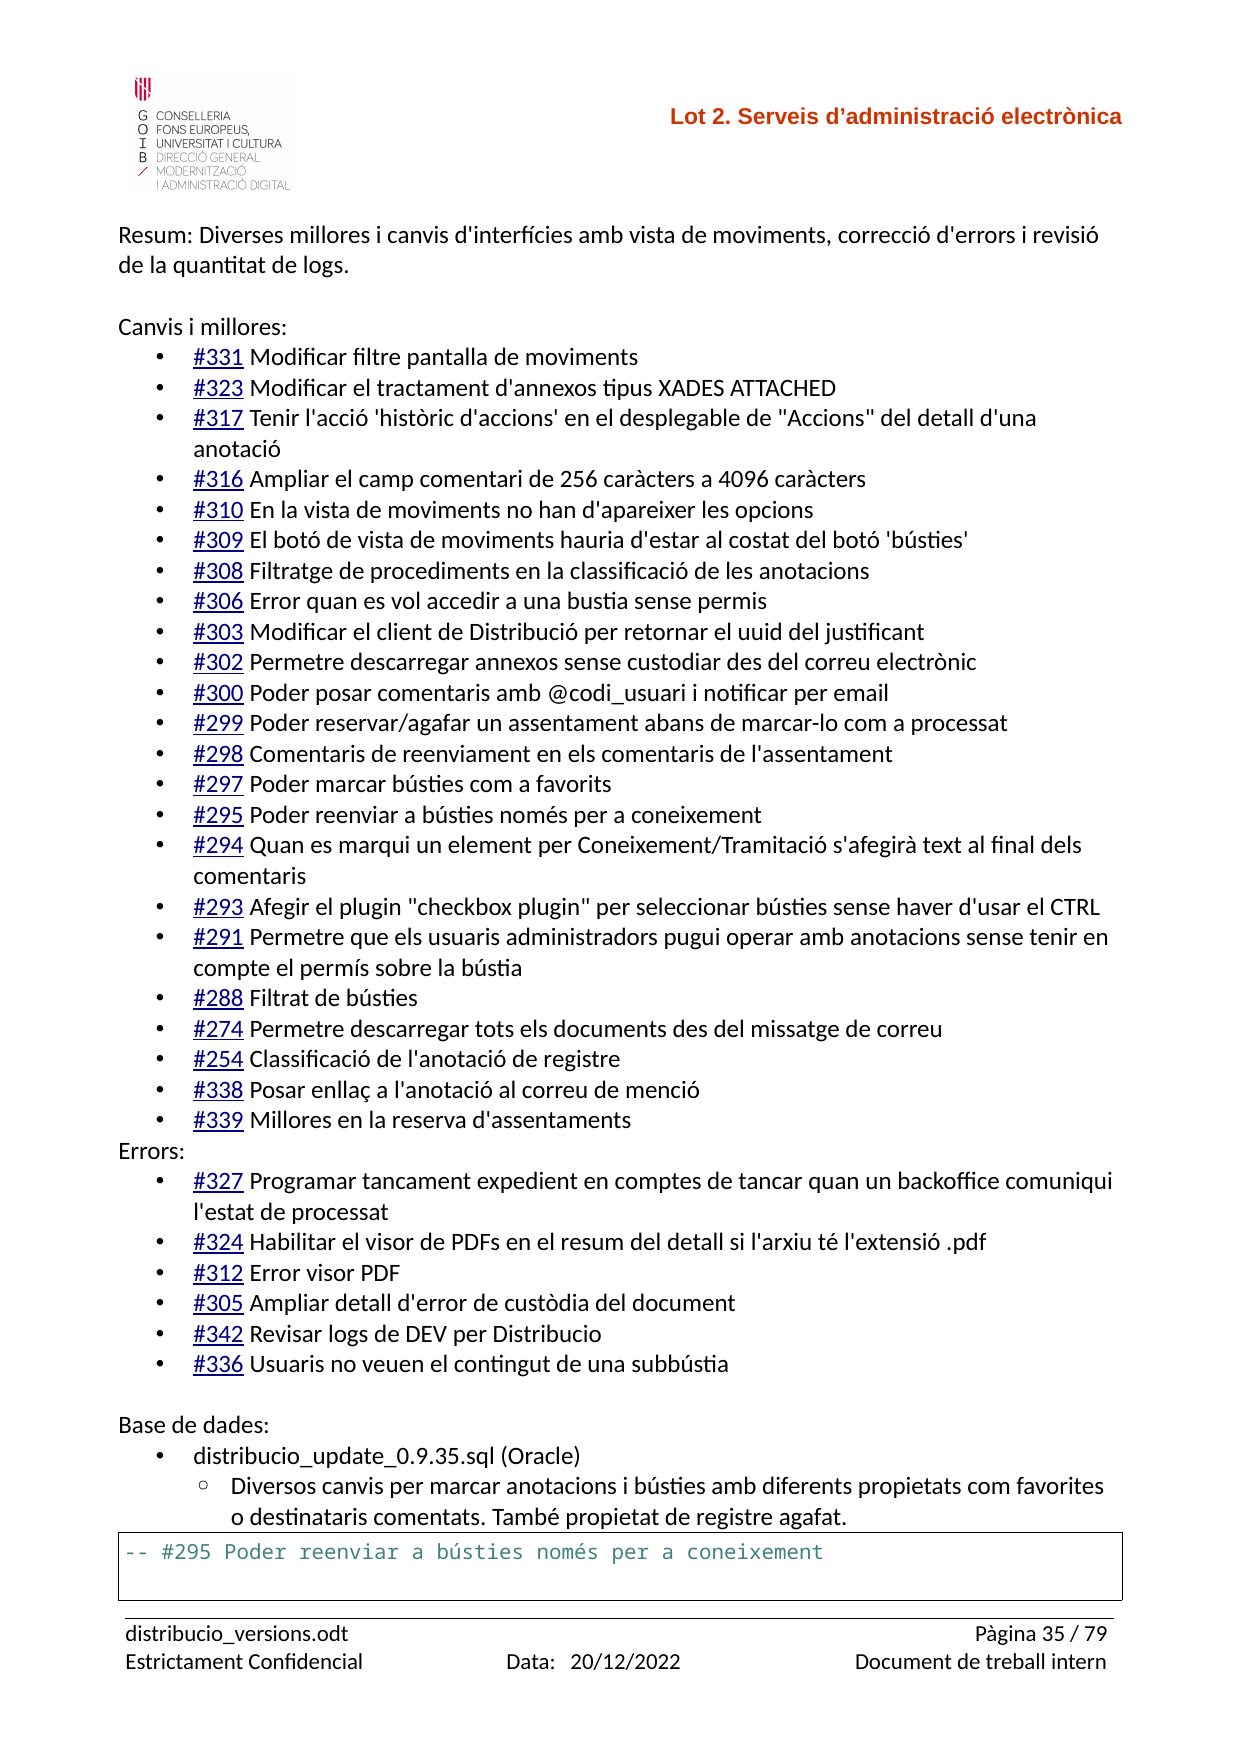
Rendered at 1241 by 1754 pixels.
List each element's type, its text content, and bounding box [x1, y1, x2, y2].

table_header -- #295 Poder reenviar a bústies només per a coneixement [119, 1533, 1122, 1600]
list #342 Revisar logs de DEV per Distribucio [156, 1318, 1122, 1348]
list #338 Posar enllaç a l'anotació al correu de menció [156, 1074, 1122, 1104]
list #312 Error visor PDF [156, 1257, 1122, 1287]
list #303 Modificar el client de Distribució per retornar el uuid del justificant [156, 616, 1122, 646]
list #306 Error quan es vol accedir a una bustia sense permis [156, 585, 1122, 616]
list #295 Poder reenviar a bústies només per a coneixement [156, 799, 1122, 829]
text Resum: Diverses millores i canvis d'interfícies amb vista de moviments, correcció d'errors i revisió de la quantitat de logs. [118, 219, 1122, 280]
list #305 Ampliar detall d'error de custòdia del document [156, 1287, 1122, 1318]
list #274 Permetre descarregar tots els documents des del missatge de correu [156, 1013, 1122, 1043]
list #293 Afegir el plugin "checkbox plugin" per seleccionar bústies sense haver d'usar el CTRL [156, 891, 1122, 921]
list #300 Poder posar comentaris amb @codi_usuari i notificar per email [156, 677, 1122, 707]
list #298 Comentaris de reenviament en els comentaris de l'assentament [156, 738, 1122, 768]
list #302 Permetre descarregar annexos sense custodiar des del correu electrònic [156, 646, 1122, 677]
list #297 Poder marcar bústies com a favorits [156, 768, 1122, 799]
list #336 Usuaris no veuen el contingut de una subbústia [156, 1348, 1122, 1379]
list distribucio_update_0.9.35.sql (Oracle) [156, 1440, 1122, 1471]
list #299 Poder reservar/agafar un assentament abans de marcar-lo com a processat [156, 707, 1122, 738]
list #317 Tenir l'acció 'històric d'accions' en el desplegable de "Accions" del detall d'una anotació [156, 402, 1122, 463]
text Base de dades: [118, 1409, 1122, 1440]
list #309 El botó de vista de moviments hauria d'estar al costat del botó 'bústies' [156, 524, 1122, 555]
list #308 Filtratge de procediments en la classificació de les anotacions [156, 555, 1122, 585]
list #310 En la vista de moviments no han d'apareixer les opcions [156, 494, 1122, 524]
list #294 Quan es marqui un element per Coneixement/Tramitació s'afegirà text al final dels comentaris [156, 829, 1122, 891]
list #291 Permetre que els usuaris administradors pugui operar amb anotacions sense tenir en compte el permís sobre la bústia [156, 921, 1122, 982]
list #288 Filtrat de bústies [156, 982, 1122, 1013]
list #316 Ampliar el camp comentari de 256 caràcters a 4096 caràcters [156, 463, 1122, 494]
list #339 Millores en la reserva d'assentaments [156, 1104, 1122, 1135]
list #324 Habilitar el visor de PDFs en el resum del detall si l'arxiu té l'extensió .pdf [156, 1226, 1122, 1257]
list Diversos canvis per marcar anotacions i bústies amb diferents propietats com favorites o destinataris comentats. També propietat de registre agafat. [193, 1471, 1122, 1532]
list #331 Modificar filtre pantalla de moviments [156, 341, 1122, 372]
text Errors: [118, 1135, 1122, 1165]
picture [126, 70, 299, 197]
list #254 Classificació de l'anotació de registre [156, 1043, 1122, 1074]
list #327 Programar tancament expedient en comptes de tancar quan un backoffice comuniqui l'estat de processat [156, 1165, 1122, 1226]
text Canvis i millores: [118, 311, 1122, 341]
list #323 Modificar el tractament d'annexos tipus XADES ATTACHED [156, 372, 1122, 402]
